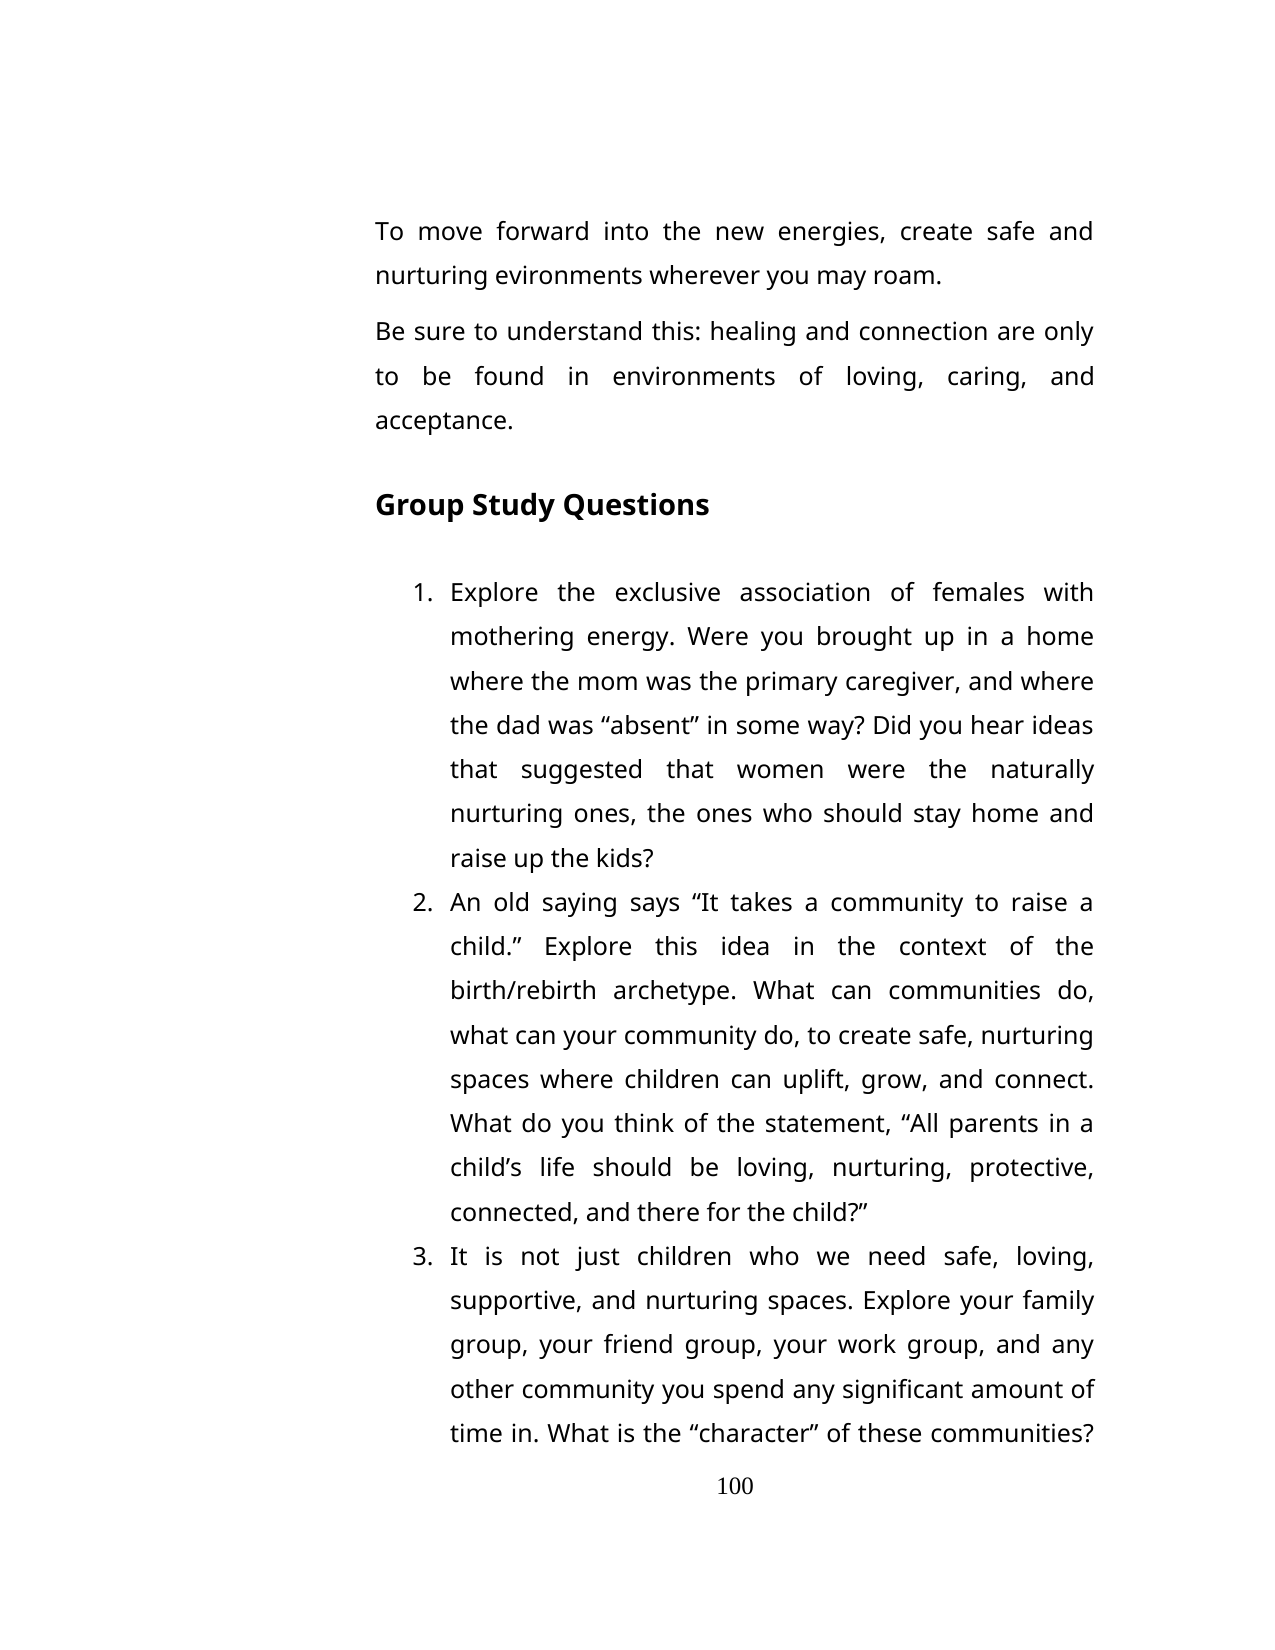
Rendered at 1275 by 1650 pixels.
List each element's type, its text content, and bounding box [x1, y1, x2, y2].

list An old saying says “It takes a community to raise a child.” Explore this idea in the context of the birth/rebirth archetype. What can communities do, what can your community do, to create safe, nurturing spaces where children can uplift, grow, and connect. What do you think of the statement, “All parents in a child’s life should be loving, nurturing, protective, connected, and there for the child?” [412, 884, 1095, 1228]
list It is not just children who we need safe, loving, supportive, and nurturing spaces. Explore your family group, your friend group, your work group, and any other community you spend any significant amount of time in. What is the “character” of these communities? [412, 1239, 1095, 1450]
text To move forward into the new energies, create safe and nurturing evironments wherever you may roam. [375, 213, 1095, 292]
subtitle Group Study Questions [375, 484, 1095, 524]
text Be sure to understand this: healing and connection are only to be found in environments of loving, caring, and acceptance. [375, 314, 1095, 437]
list Explore the exclusive association of females with mothering energy. Were you brought up in a home where the mom was the primary caregiver, and where the dad was “absent” in some way? Did you hear ideas that suggested that women were the naturally nurturing ones, the ones who should stay home and raise up the kids? [412, 574, 1095, 874]
